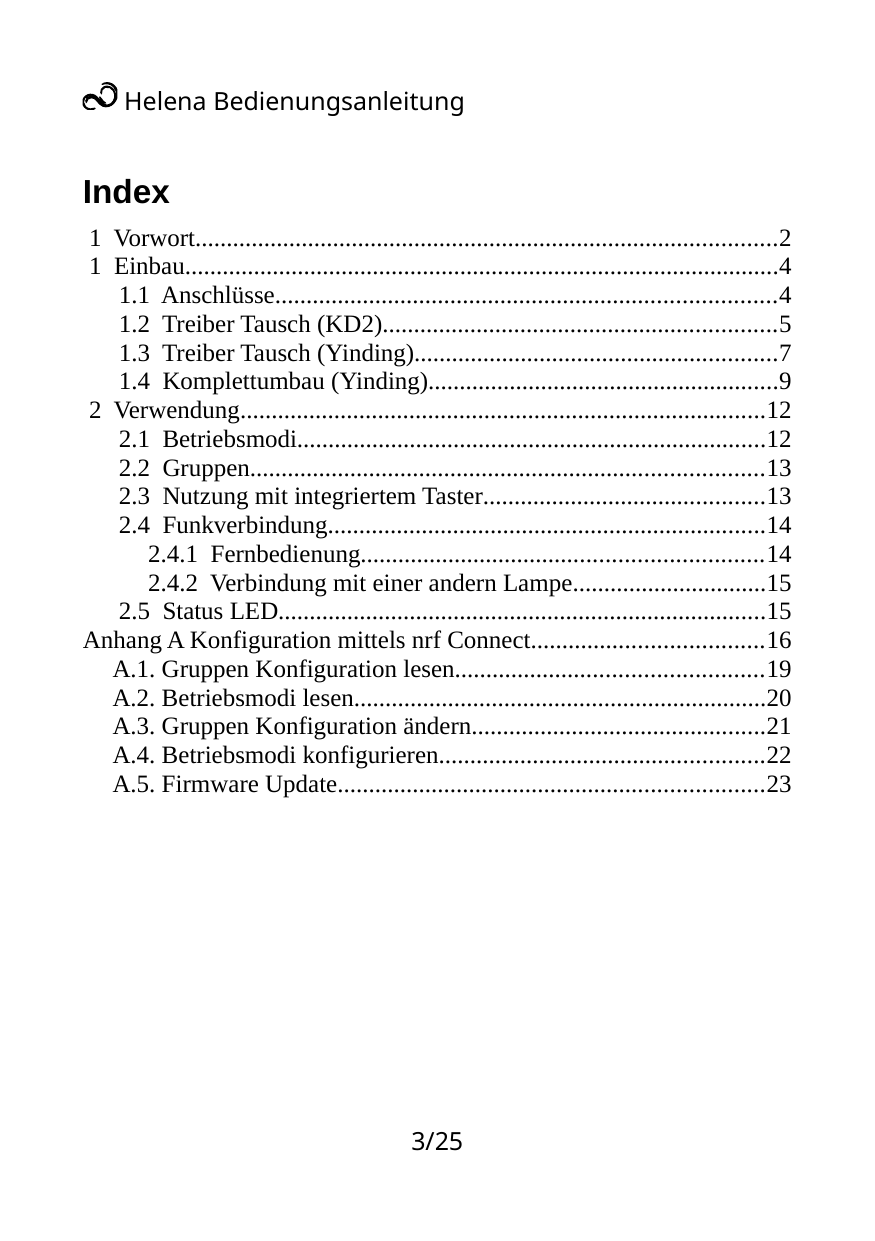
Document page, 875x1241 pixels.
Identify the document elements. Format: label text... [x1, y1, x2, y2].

text 2.5 Status LED 15 [112, 596, 791, 625]
text 1.2 Treiber Tausch (KD2) 5 [112, 309, 791, 338]
text 1 Einbau 4 [83, 251, 791, 280]
text 1.4 Komplettumbau (Yinding) 9 [112, 366, 791, 395]
text 1.1 Anschlüsse 4 [112, 280, 791, 309]
text 2.4.1 Fernbedienung 14 [142, 539, 791, 568]
subtitle Index [83, 172, 791, 210]
text 2.4 Funkverbindung 14 [112, 510, 791, 539]
text 1.3 Treiber Tausch (Yinding) 7 [112, 338, 791, 366]
text 2.4.2 Verbindung mit einer andern Lampe 15 [142, 568, 791, 596]
text A.5. Firmware Update 23 [112, 769, 791, 798]
text 2.2 Gruppen 13 [112, 453, 791, 481]
text 2 Verwendung 12 [83, 395, 791, 424]
text A.1. Gruppen Konfiguration lesen 19 [112, 654, 791, 683]
text Anhang A Konfiguration mittels nrf Connect 16 [83, 625, 791, 654]
text A.4. Betriebsmodi konfigurieren 22 [112, 740, 791, 769]
text 2.1 Betriebsmodi 12 [112, 424, 791, 453]
text A.2. Betriebsmodi lesen 20 [112, 683, 791, 711]
text 1 Vorwort 2 [83, 223, 791, 251]
text A.3. Gruppen Konfiguration ändern 21 [112, 711, 791, 740]
text 2.3 Nutzung mit integriertem Taster 13 [112, 481, 791, 510]
